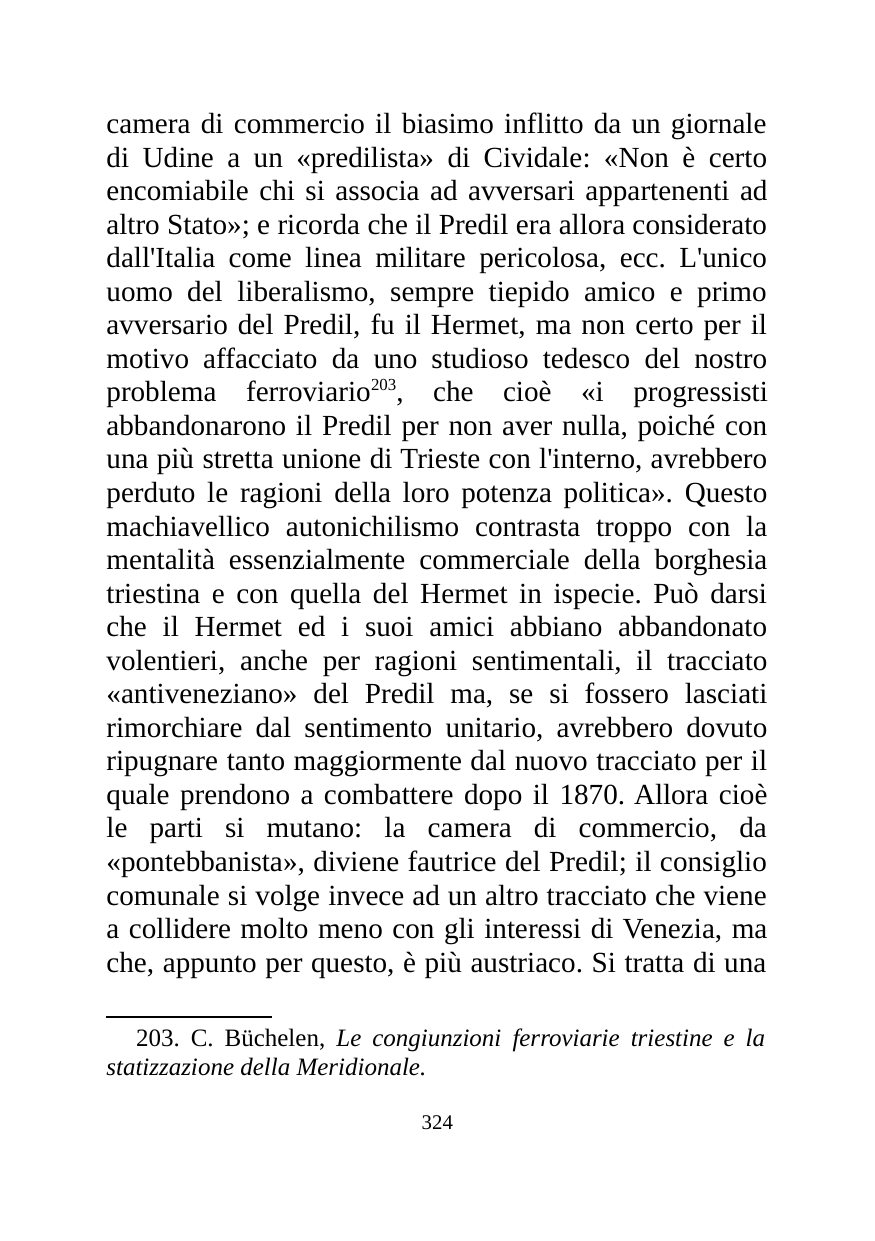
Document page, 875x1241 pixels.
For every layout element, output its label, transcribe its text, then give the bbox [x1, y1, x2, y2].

text . C. Büchelen, Le congiunzioni ferroviarie triestine e la statizzazione della Meridionale. [106, 1023, 768, 1080]
text camera di commercio il biasimo inflitto da un giornale di Udine a un «predilista» di Cividale: «Non è certo encomiabile chi si associa ad avversari appartenenti ad altro Stato»; e ricorda che il Predil era allora considerato dall'Italia come linea militare pericolosa, ecc. L'unico uomo del liberalismo, sempre tiepido amico e primo avversario del Predil, fu il Hermet, ma non certo per il motivo affacciato da uno studioso tedesco del nostro problema ferroviario, che cioè «i progressisti abbandonarono il Predil per non aver nulla, poiché con una più stretta unione di Trieste con l'interno, avrebbero perduto le ragioni della loro potenza politica». Questo machiavellico autonichilismo contrasta troppo con la mentalità essenzialmente commerciale della borghesia triestina e con quella del Hermet in ispecie. Può darsi che il Hermet ed i suoi amici abbiano abbandonato volentieri, anche per ragioni sentimentali, il tracciato «antiveneziano» del Predil ma, se si fossero lasciati rimorchiare dal sentimento unitario, avrebbero dovuto ripugnare tanto maggiormente dal nuovo tracciato per il quale prendono a combattere dopo il 1870. Allora cioè le parti si mutano: la camera di commercio, da «pontebbanista», diviene fautrice del Predil; il consiglio comunale si volge invece ad un altro tracciato che viene a collidere molto meno con gli interessi di Venezia, ma che, appunto per questo, è più austriaco. Si tratta di una [106, 106, 768, 978]
